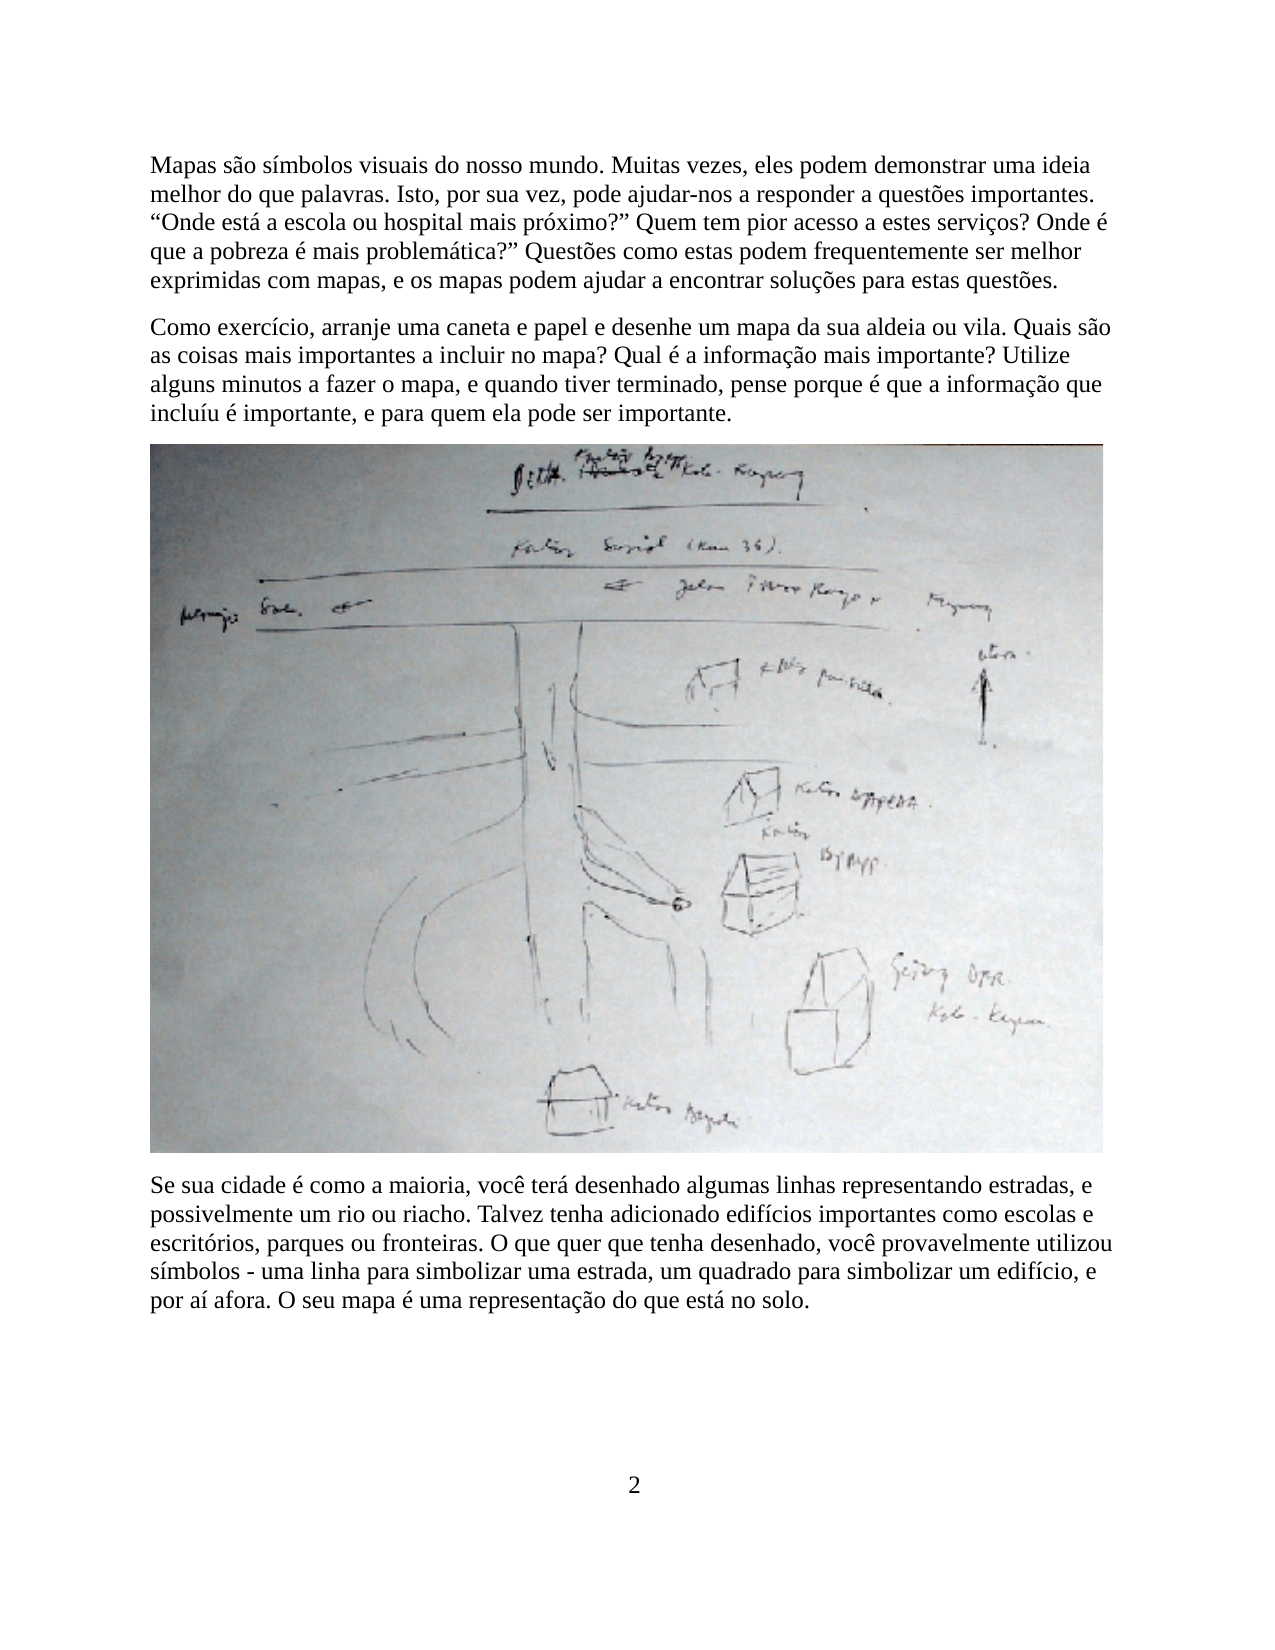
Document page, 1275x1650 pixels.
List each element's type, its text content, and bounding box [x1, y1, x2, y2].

text Se sua cidade é como a maioria, você terá desenhado algumas linhas representando estradas, e possivelmente um rio ou riacho. Talvez tenha adicionado edifícios importantes como escolas e escritórios, parques ou fronteiras. O que quer que tenha desenhado, você provavelmente utilizou símbolos - uma linha para simbolizar uma estrada, um quadrado para simbolizar um edifício, e por aí afora. O seu mapa é uma representação do que está no solo. [150, 1170, 1125, 1314]
text Como exercício, arranje uma caneta e papel e desenhe um mapa da sua aldeia ou vila. Quais são as coisas mais importantes a incluir no mapa? Qual é a informação mais importante? Utilize alguns minutos a fazer o mapa, e quando tiver terminado, pense porque é que a informação que incluíu é importante, e para quem ela pode ser importante. [150, 312, 1125, 427]
picture [150, 444, 1104, 1153]
text Mapas são símbolos visuais do nosso mundo. Muitas vezes, eles podem demonstrar uma ideia melhor do que palavras. Isto, por sua vez, pode ajudar-nos a responder a questões importantes. “Onde está a escola ou hospital mais próximo?” Quem tem pior acesso a estes serviços? Onde é que a pobreza é mais problemática?” Questões como estas podem frequentemente ser melhor exprimidas com mapas, e os mapas podem ajudar a encontrar soluções para estas questões. [150, 150, 1125, 294]
